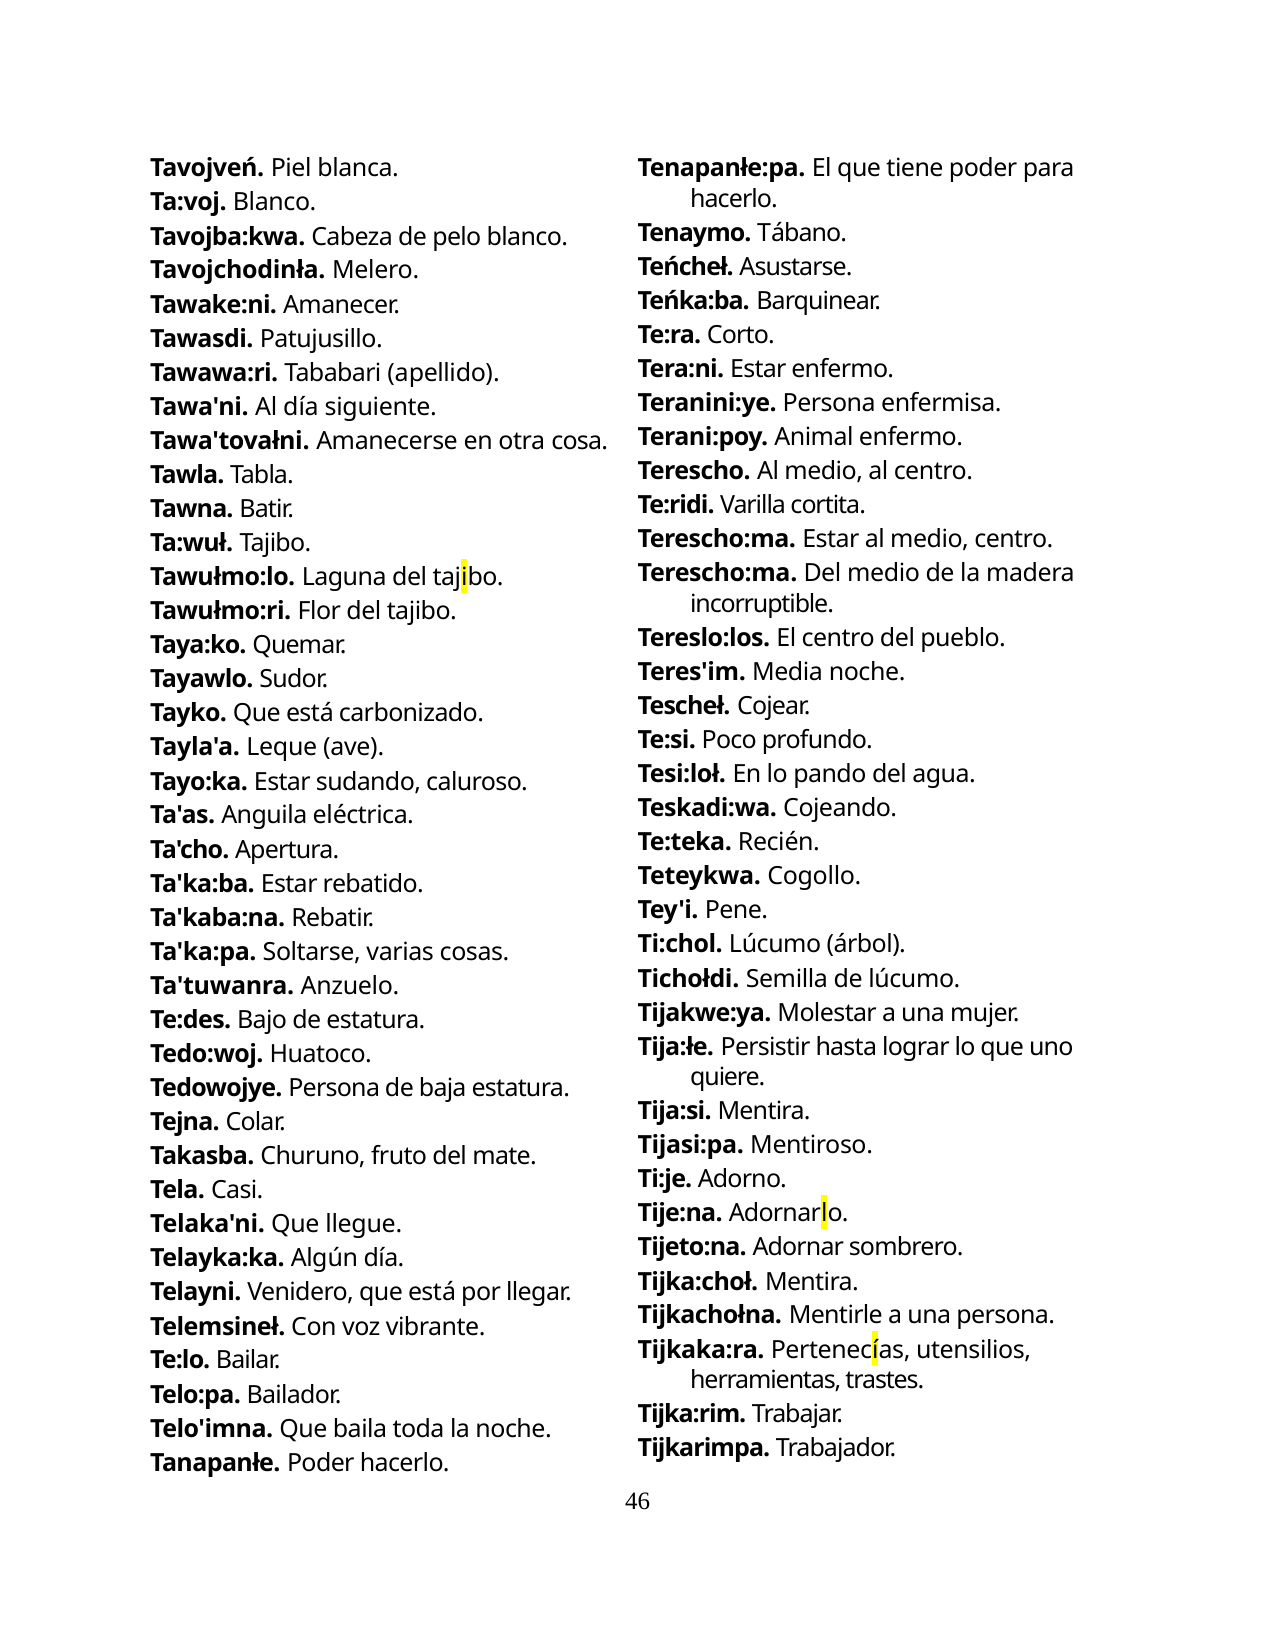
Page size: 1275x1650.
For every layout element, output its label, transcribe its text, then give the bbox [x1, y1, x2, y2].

text Ta'ka:ba. Estar rebatido. [150, 865, 637, 899]
text Tenapanłe:pa. El que tiene poder para hacerlo. [637, 150, 1125, 214]
text Te:des. Bajo de estatura. [150, 1002, 637, 1036]
text Tesi:loł. En lo pando del agua. [637, 756, 1125, 790]
text Tija:łe. Persistir hasta lograr lo que uno quiere. [637, 1028, 1125, 1093]
text Tawa'tovałni. Amanecerse en otra cosa. [150, 422, 637, 457]
text Tavojba:kwa. Cabeza de pelo blanco. [150, 218, 637, 252]
text Teranini:ye. Persona enfermisa. [637, 385, 1125, 419]
text Tawułmo:lo. Laguna del tajibo. [150, 559, 637, 593]
text Tela. Casi. [150, 1172, 637, 1206]
text Ti:chol. Lúcumo (árbol). [637, 926, 1125, 960]
text Te:teka. Recién. [637, 824, 1125, 858]
text Telayni. Venidero, que está por llegar. [150, 1274, 637, 1308]
text Ti:je. Adorno. [637, 1161, 1125, 1195]
text Tawasdi. Patujusillo. [150, 320, 637, 354]
text Tayo:ka. Estar sudando, caluroso. [150, 763, 637, 797]
text Ta'tuwanra. Anzuelo. [150, 967, 637, 1002]
text Tedowojye. Persona de baja estatura. [150, 1070, 637, 1104]
text Telo:pa. Bailador. [150, 1376, 637, 1410]
text Tijeto:na. Adornar sombrero. [637, 1229, 1125, 1263]
text Tayawlo. Sudor. [150, 661, 637, 695]
text Tija:si. Mentira. [637, 1093, 1125, 1127]
text Tawake:ni. Amanecer. [150, 286, 637, 320]
text Tawa'ni. Al día siguiente. [150, 388, 637, 422]
text Telo'imna. Que baila toda la noche. [150, 1410, 637, 1444]
text Telemsineł. Con voz vibrante. [150, 1308, 637, 1342]
text Te:ridi. Varilla cortita. [637, 487, 1125, 521]
text Tenaymo. Tábano. [637, 214, 1125, 248]
text Terescho. Al medio, al centro. [637, 453, 1125, 487]
text Tera:ni. Estar enfermo. [637, 351, 1125, 385]
text Ta:wuł. Tajibo. [150, 525, 637, 559]
text Tereslo:los. El centro del pueblo. [637, 619, 1125, 654]
text Ta'ka:pa. Soltarse, varias cosas. [150, 933, 637, 967]
text Telaka'ni. Que llegue. [150, 1206, 637, 1240]
text Taya:ko. Quemar. [150, 627, 637, 661]
text Tijakwe:ya. Molestar a una mujer. [637, 994, 1125, 1028]
text Terani:poy. Animal enfermo. [637, 419, 1125, 453]
text Te:si. Poco profundo. [637, 722, 1125, 756]
text Terescho:ma. Del medio de la madera incorruptible. [637, 555, 1125, 619]
text Tijkaka:ra. Pertenecías, utensilios, herramientas, trastes. [637, 1331, 1125, 1396]
text Te:lo. Bailar. [150, 1342, 637, 1376]
text Tichołdi. Semilla de lúcumo. [637, 960, 1125, 994]
text Teskadi:wa. Cojeando. [637, 790, 1125, 824]
text Tijka:choł. Mentira. [637, 1263, 1125, 1297]
text Tayla'a. Leque (ave). [150, 729, 637, 763]
text Terescho:ma. Estar al medio, centro. [637, 521, 1125, 555]
text Tescheł. Cojear. [637, 688, 1125, 722]
text Tey'i. Pene. [637, 892, 1125, 926]
text Tavojchodinła. Melero. [150, 252, 637, 286]
text Takasba. Churuno, fruto del mate. [150, 1138, 637, 1172]
text Tawawa:ri. Tababari (apellido). [150, 354, 637, 388]
text Tijkachołna. Mentirle a una persona. [637, 1297, 1125, 1331]
text Teńka:ba. Barquinear. [637, 283, 1125, 317]
text Ta'as. Anguila eléctrica. [150, 797, 637, 831]
text Tawla. Tabla. [150, 457, 637, 491]
text Teres'im. Media noche. [637, 654, 1125, 688]
text Tije:na. Adornarlo. [637, 1195, 1125, 1229]
text Tedo:woj. Huatoco. [150, 1036, 637, 1070]
text Tejna. Colar. [150, 1104, 637, 1138]
text Tijka:rim. Trabajar. [637, 1396, 1125, 1430]
text Tavojveń. Piel blanca. [150, 150, 637, 184]
text Telayka:ka. Algún día. [150, 1240, 637, 1274]
text Ta:voj. Blanco. [150, 184, 637, 218]
text Tayko. Que está carbonizado. [150, 695, 637, 729]
text Ta'kaba:na. Rebatir. [150, 899, 637, 933]
text Tanapanłe. Poder hacerlo. [150, 1444, 637, 1478]
text Tawna. Batir. [150, 491, 637, 525]
text Tijkarimpa. Trabajador. [637, 1430, 1125, 1464]
text Tijasi:pa. Mentiroso. [637, 1127, 1125, 1161]
text Te:ra. Corto. [637, 317, 1125, 351]
text Ta'cho. Apertura. [150, 831, 637, 865]
text Teńcheł. Asustarse. [637, 248, 1125, 283]
text Teteykwa. Cogollo. [637, 858, 1125, 892]
text Tawułmo:ri. Flor del tajibo. [150, 593, 637, 627]
